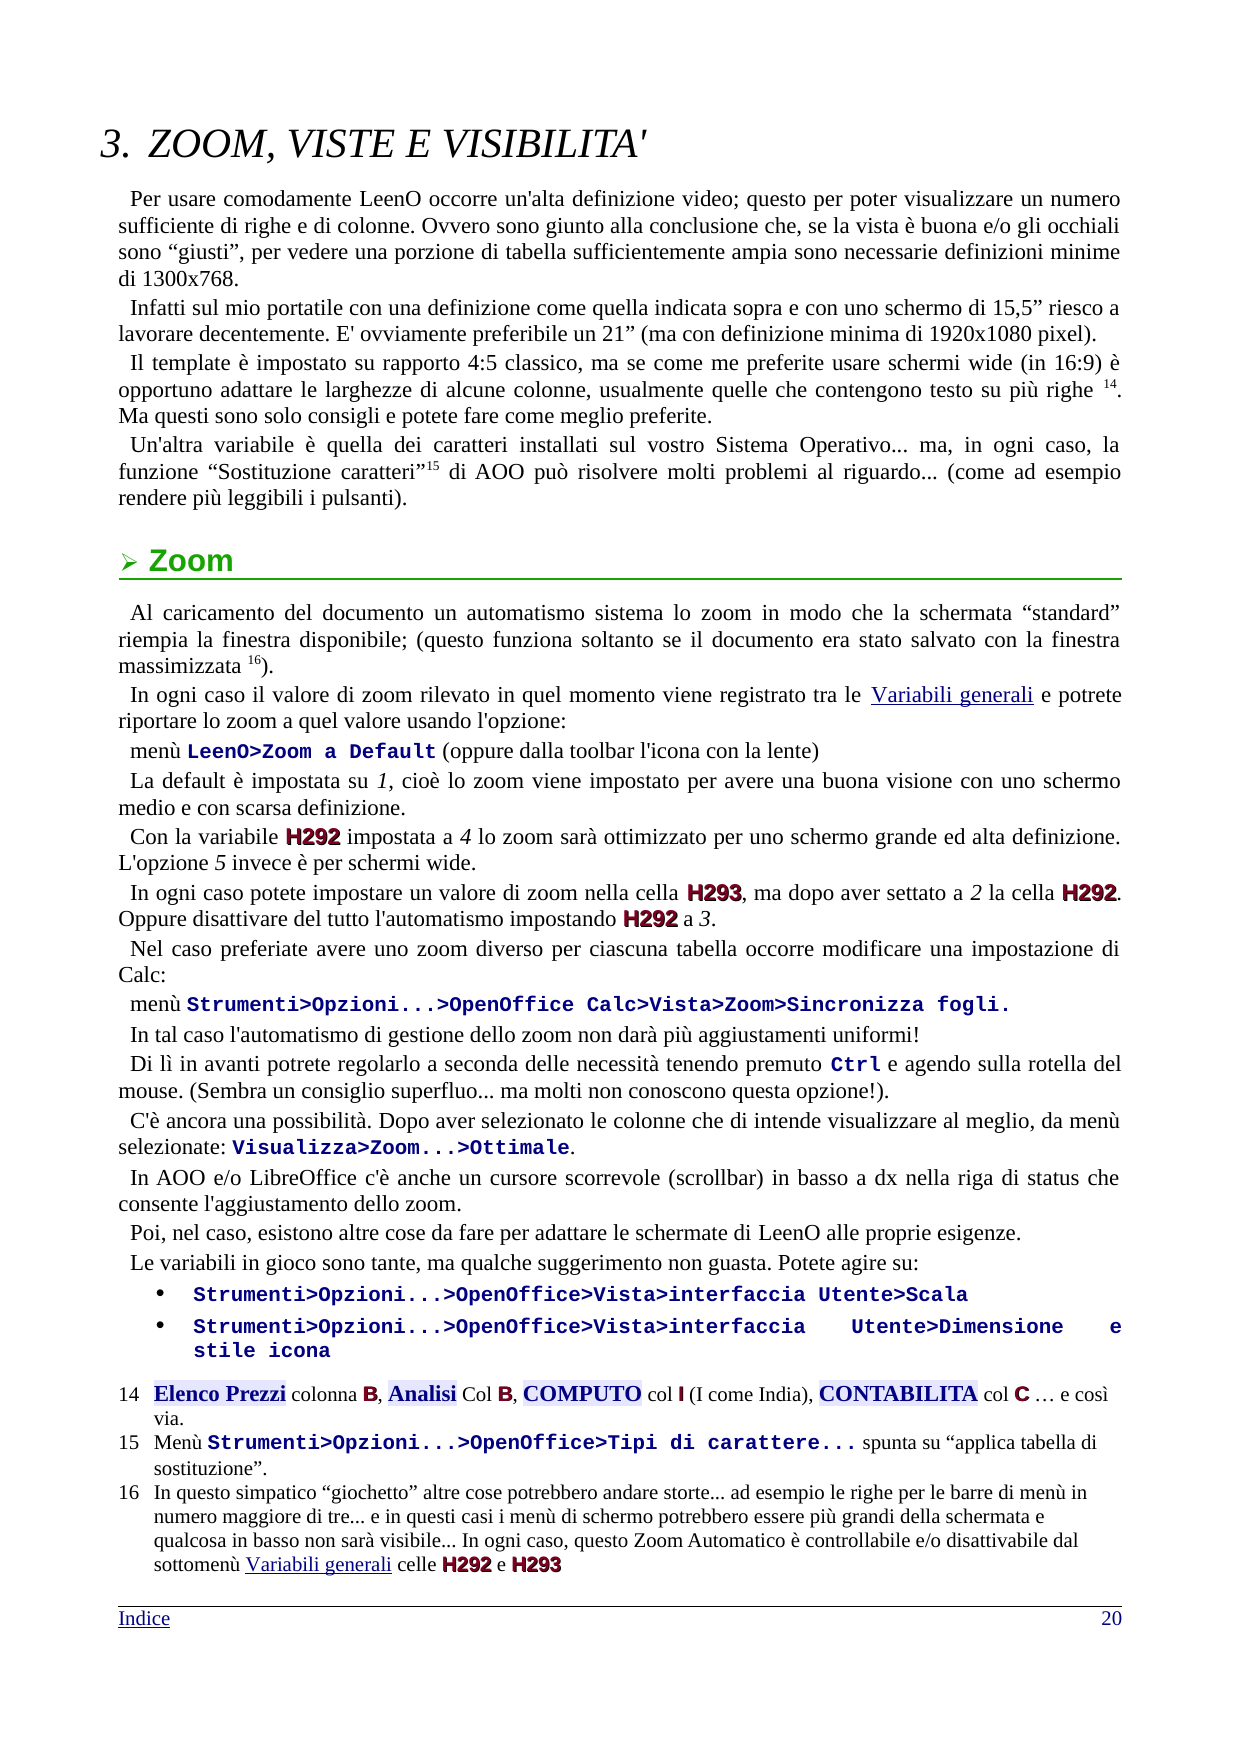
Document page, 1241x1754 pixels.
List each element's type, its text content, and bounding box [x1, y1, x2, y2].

text menù Strumenti>Opzioni...>OpenOffice Calc>Vista>Zoom>Sincronizza fogli. [118, 990, 1122, 1018]
list Strumenti>Opzioni...>OpenOffice>Vista>interfaccia Utente>Scala [156, 1278, 1122, 1308]
subtitle ZOOM, VISTE E VISIBILITA' [100, 118, 1122, 166]
text Menù Strumenti>Opzioni...>OpenOffice>Tipi di carattere... spunta su “applica tabella di sostituzione”. [118, 1430, 1122, 1480]
text In ogni caso il valore di zoom rilevato in quel momento viene registrato tra le Variabili generali e potrete riportare lo zoom a quel valore usando l'opzione: [118, 681, 1122, 734]
text Elenco Prezzi colonna B, Analisi Col B, COMPUTO col I (I come India), CONTABILITA col C … e così via. [118, 1380, 1122, 1430]
list Strumenti>Opzioni...>OpenOffice>Vista>interfaccia Utente>Dimensione e stile icona [156, 1311, 1122, 1364]
text In ogni caso potete impostare un valore di zoom nella cella H293, ma dopo aver settato a 2 la cella H292. Oppure disattivare del tutto l'automatismo impostando H292 a 3. [118, 879, 1122, 932]
text Di lì in avanti potrete regolarlo a seconda delle necessità tenendo premuto Ctrl e agendo sulla rotella del mouse. (Sembra un consiglio superfluo... ma molti non conoscono questa opzione!). [118, 1050, 1122, 1104]
text Nel caso preferiate avere uno zoom diverso per ciascuna tabella occorre modificare una impostazione di Calc: [118, 934, 1122, 987]
text In AOO e/o LibreOffice c'è anche un cursore scorrevole (scrollbar) in basso a dx nella riga di status che consente l'aggiustamento dello zoom. [118, 1164, 1122, 1216]
subtitle Zoom [119, 542, 1122, 578]
text Infatti sul mio portatile con una definizione come quella indicata sopra e con uno schermo di 15,5” riesco a lavorare decentemente. E' ovviamente preferibile un 21” (ma con definizione minima di 1920x1080 pixel). [118, 294, 1122, 347]
text Al caricamento del documento un automatismo sistema lo zoom in modo che la schermata “standard” riempia la finestra disponibile; (questo funziona soltanto se il documento era stato salvato con la finestra massimizzata ). [118, 599, 1122, 678]
text Per usare comodamente LeenO occorre un'alta definizione video; questo per poter visualizzare un numero sufficiente di righe e di colonne. Ovvero sono giunto alla conclusione che, se la vista è buona e/o gli occhiali sono “giusti”, per vedere una porzione di tabella sufficientemente ampia sono necessarie definizioni minime di 1300x768. [118, 186, 1122, 291]
text In questo simpatico “giochetto” altre cose potrebbero andare storte... ad esempio le righe per le barre di menù in numero maggiore di tre... e in questi casi i menù di schermo potrebbero essere più grandi della schermata e qualcosa in basso non sarà visibile... In ogni caso, questo Zoom Automatico è controllabile e/o disattivabile dal sottomenù Variabili generali celle H292 e H293 [118, 1480, 1122, 1576]
text La default è impostata su 1, cioè lo zoom viene impostato per avere una buona visione con uno schermo medio e con scarsa definizione. [118, 767, 1122, 820]
text menù LeenO>Zoom a Default (oppure dalla toolbar l'icona con la lente) [118, 737, 1122, 764]
text C'è ancora una possibilità. Dopo aver selezionato le colonne che di intende visualizzare al meglio, da menù selezionate: Visualizza>Zoom...>Ottimale. [118, 1107, 1122, 1161]
text In tal caso l'automatismo di gestione dello zoom non darà più aggiustamenti uniformi! [118, 1021, 1122, 1047]
text Le variabili in gioco sono tante, ma qualche suggerimento non guasta. Potete agire su: [118, 1249, 1122, 1275]
text Il template è impostato su rapporto 4:5 classico, ma se come me preferite usare schermi wide (in 16:9) è opportuno adattare le larghezze di alcune colonne, usualmente quelle che contengono testo su più righe . Ma questi sono solo consigli e potete fare come meglio preferite. [118, 349, 1122, 428]
text Poi, nel caso, esistono altre cose da fare per adattare le schermate di LeenO alle proprie esigenze. [118, 1219, 1122, 1246]
text Un'altra variabile è quella dei caratteri installati sul vostro Sistema Operativo... ma, in ogni caso, la funzione “Sostituzione caratteri” di AOO può risolvere molti problemi al riguardo... (come ad esempio rendere più leggibili i pulsanti). [118, 431, 1122, 511]
text Con la variabile H292 impostata a 4 lo zoom sarà ottimizzato per uno schermo grande ed alta definizione. L'opzione 5 invece è per schermi wide. [118, 823, 1122, 876]
